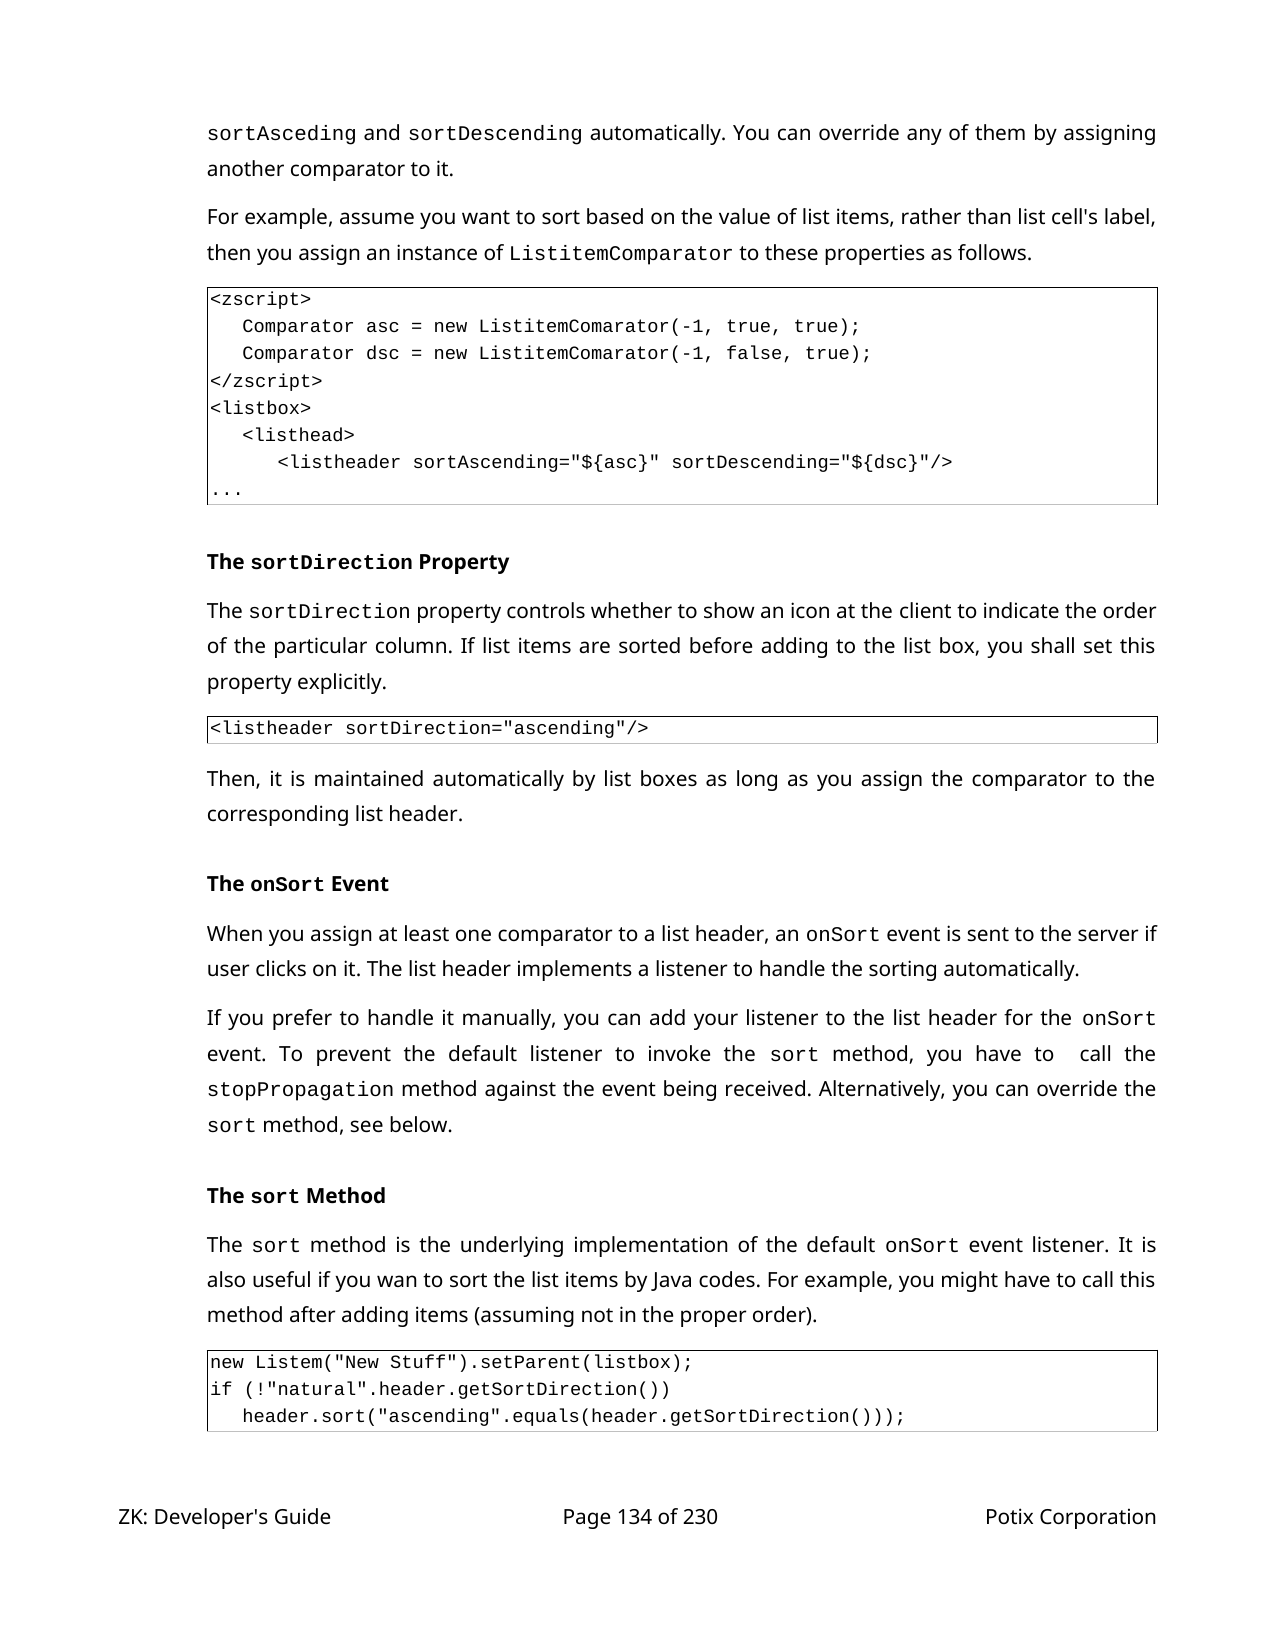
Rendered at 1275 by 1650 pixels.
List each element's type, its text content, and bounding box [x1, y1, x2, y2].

text The sortDirection property controls whether to show an icon at the client to indicate the order of the particular column. If list items are sorted before adding to the list box, you shall set this property explicitly. [207, 596, 1157, 695]
text new Listem("New Stuff").setParent(listbox); [208, 1351, 1157, 1374]
text Comparator asc = new ListitemComarator(-1, true, true); [208, 314, 1157, 338]
text <listheader sortDirection="ascending"/> [208, 717, 1157, 743]
subtitle The sort Method [207, 1181, 1157, 1209]
text <listbox> [208, 396, 1157, 420]
text Comparator dsc = new ListitemComarator(-1, false, true); [208, 341, 1157, 366]
text For example, assume you want to sort based on the value of list items, rather than list cell's label, then you assign an instance of ListitemComparator to these properties as follows. [207, 202, 1157, 266]
text The sort method is the underlying implementation of the default onSort event listener. It is also useful if you wan to sort the list items by Java codes. For example, you might have to call this method after adding items (assuming not in the proper order). [207, 1230, 1157, 1329]
text </zscript> [208, 368, 1157, 393]
subtitle The sortDirection Property [207, 547, 1157, 576]
text sortAsceding and sortDescending automatically. You can override any of them by assigning another comparator to it. [207, 118, 1157, 182]
text header.sort("ascending".equals(header.getSortDirection())); [208, 1404, 1157, 1431]
text if (!"natural".header.getSortDirection()) [208, 1377, 1157, 1401]
text When you assign at least one comparator to a list header, an onSort event is sent to the server if user clicks on it. The list header implements a listener to handle the sorting automatically. [207, 919, 1157, 982]
text <listhead> [208, 423, 1157, 447]
subtitle The onSort Event [207, 869, 1157, 898]
text <listheader sortAscending="${asc}" sortDescending="${dsc}"/> [208, 450, 1157, 474]
text <zscript> [208, 288, 1157, 311]
text ... [208, 477, 1157, 504]
text Then, it is maintained automatically by list boxes as long as you assign the comparator to the corresponding list header. [207, 764, 1157, 827]
text If you prefer to handle it manually, you can add your listener to the list header for the onSort event. To prevent the default listener to invoke the sort method, you have to call the stopPropagation method against the event being received. Alternatively, you can override the sort method, see below. [207, 1003, 1157, 1138]
